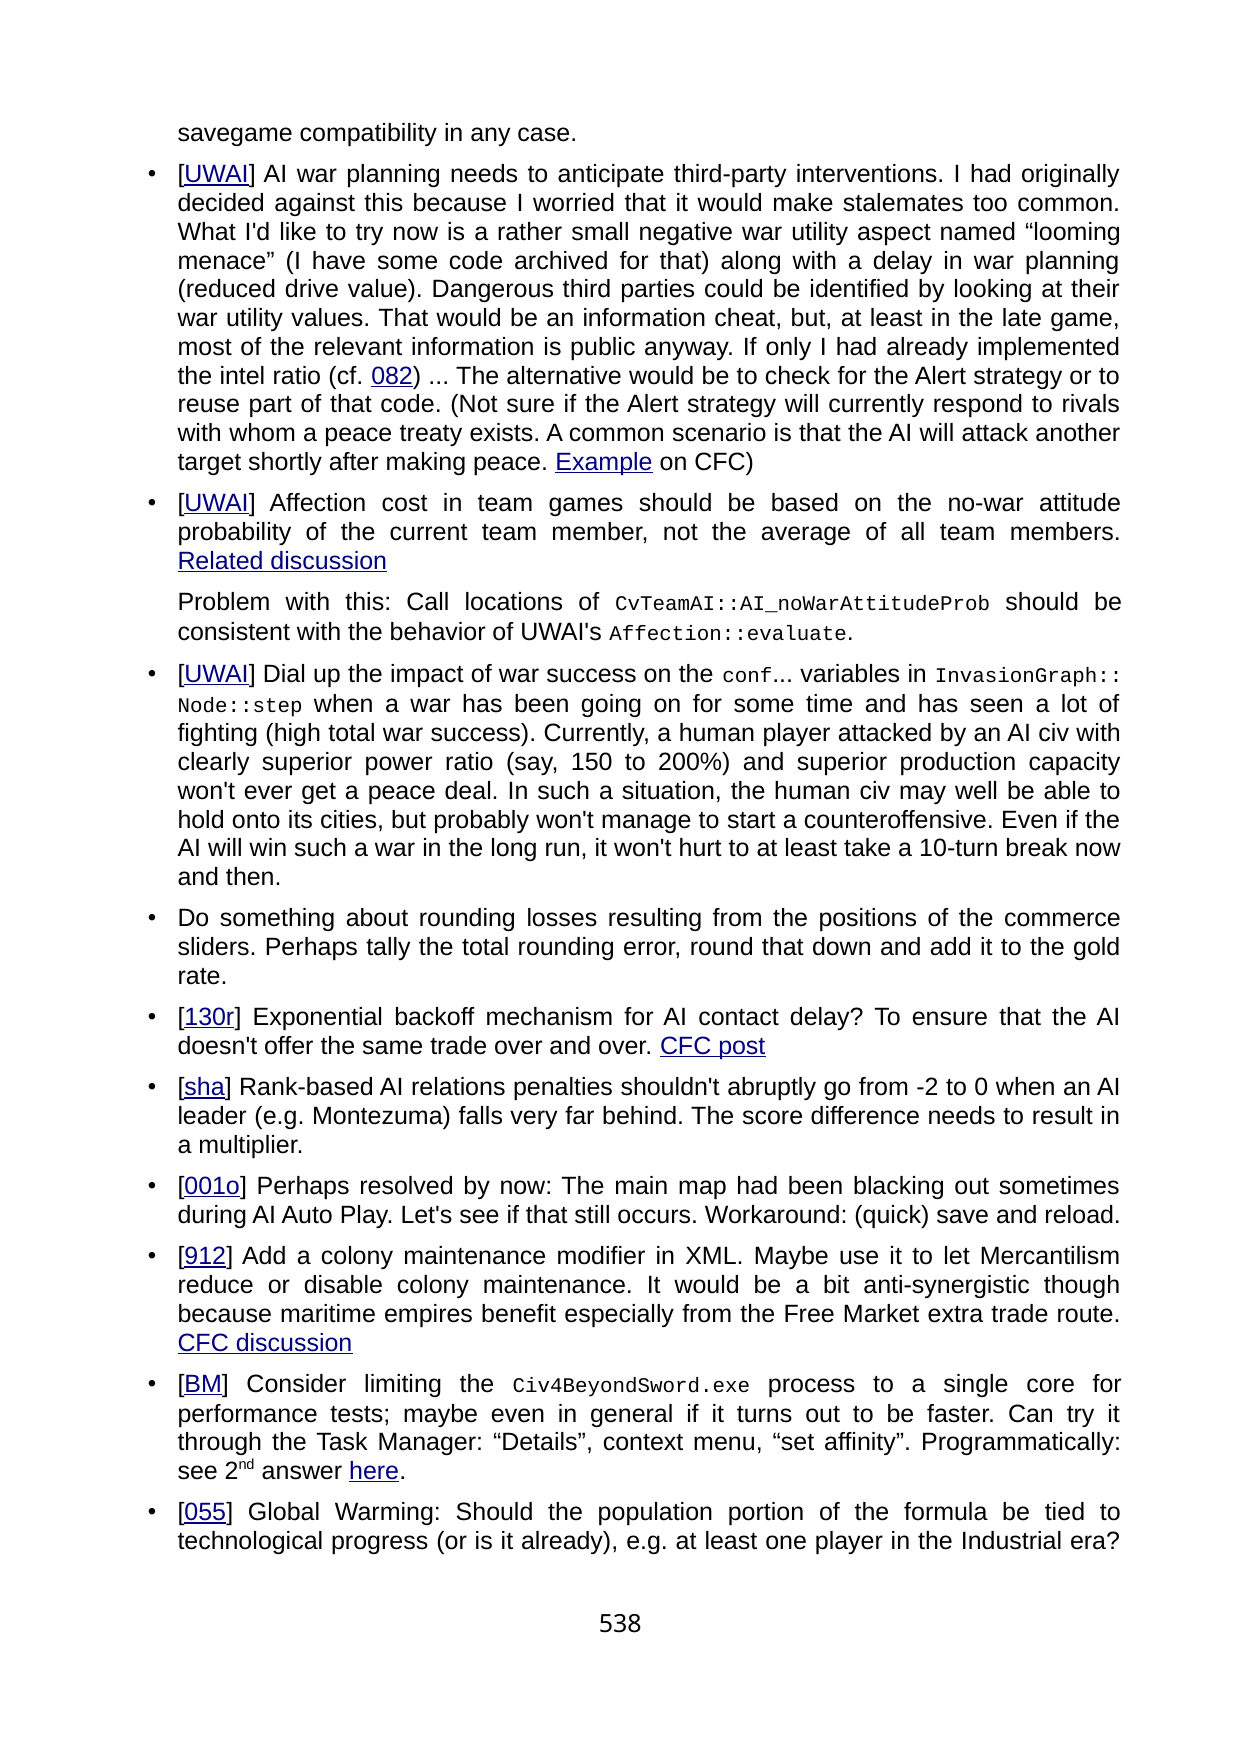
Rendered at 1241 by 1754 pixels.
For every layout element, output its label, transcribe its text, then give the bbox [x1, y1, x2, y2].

list [001o] Perhaps resolved by now: The main map had been blacking out sometimes during AI Auto Play. Let's see if that still occurs. Workaround: (quick) save and reload. [148, 1171, 1122, 1229]
list [UWAI] Affection cost in team games should be based on the no-war attitude probability of the current team member, not the average of all team members. Related discussion [148, 488, 1122, 574]
list [130r] Exponential backoff mechanism for AI contact delay? To ensure that the AI doesn't offer the same trade over and over. CFC post [148, 1002, 1122, 1060]
list [sha] Rank-based AI relations penalties shouldn't abruptly go from -2 to 0 when an AI leader (e.g. Montezuma) falls very far behind. The score difference needs to result in a multiplier. [148, 1072, 1122, 1159]
list Problem with this: Call locations of CvTeamAI::AI_noWarAttitudeProb should be consistent with the behavior of UWAI's Affection::evaluate. [148, 587, 1122, 646]
list [055] Global Warming: Should the population portion of the formula be tied to technological progress (or is it already), e.g. at least one player in the Industrial era? [148, 1497, 1122, 1555]
list [UWAI] AI war planning needs to anticipate third-party interventions. I had originally decided against this because I worried that it would make stalemates too common. What I'd like to try now is a rather small negative war utility aspect named “looming menace” (I have some code archived for that) along with a delay in war planning (reduced drive value). Dangerous third parties could be identified by looking at their war utility values. That would be an information cheat, but, at least in the late game, most of the relevant information is public anyway. If only I had already implemented the intel ratio (cf. 082) ... The alternative would be to check for the Alert strategy or to reuse part of that code. (Not sure if the Alert strategy will currently respond to rivals with whom a peace treaty exists. A common scenario is that the AI will attack another target shortly after making peace. Example on CFC) [148, 159, 1122, 476]
list [912] Add a colony maintenance modifier in XML. Maybe use it to let Mercantilism reduce or disable colony maintenance. It would be a bit anti-synergistic though because maritime empires benefit especially from the Free Market extra trade route. CFC discussion [148, 1241, 1122, 1356]
list [UWAI] Dial up the impact of war success on the conf... variables in InvasionGraph:: Node::step when a war has been going on for some time and has seen a lot of fighting (high total war success). Currently, a human player attacked by an AI civ with clearly superior power ratio (say, 150 to 200%) and superior production capacity won't ever get a peace deal. In such a situation, the human civ may well be able to hold onto its cities, but probably won't manage to start a counteroffensive. Even if the AI will win such a war in the long run, it won't hurt to at least take a 10-turn break now and then. [148, 659, 1122, 891]
list [BM] Consider limiting the Civ4BeyondSword.exe process to a single core for performance tests; maybe even in general if it turns out to be faster. Can try it through the Task Manager: “Details”, context menu, “set affinity”. Programmatically: see 2nd answer here. [148, 1369, 1122, 1485]
list savegame compatibility in any case. [148, 118, 1122, 147]
list Do something about rounding losses resulting from the positions of the commerce sliders. Perhaps tally the total rounding error, round that down and add it to the gold rate. [148, 903, 1122, 990]
